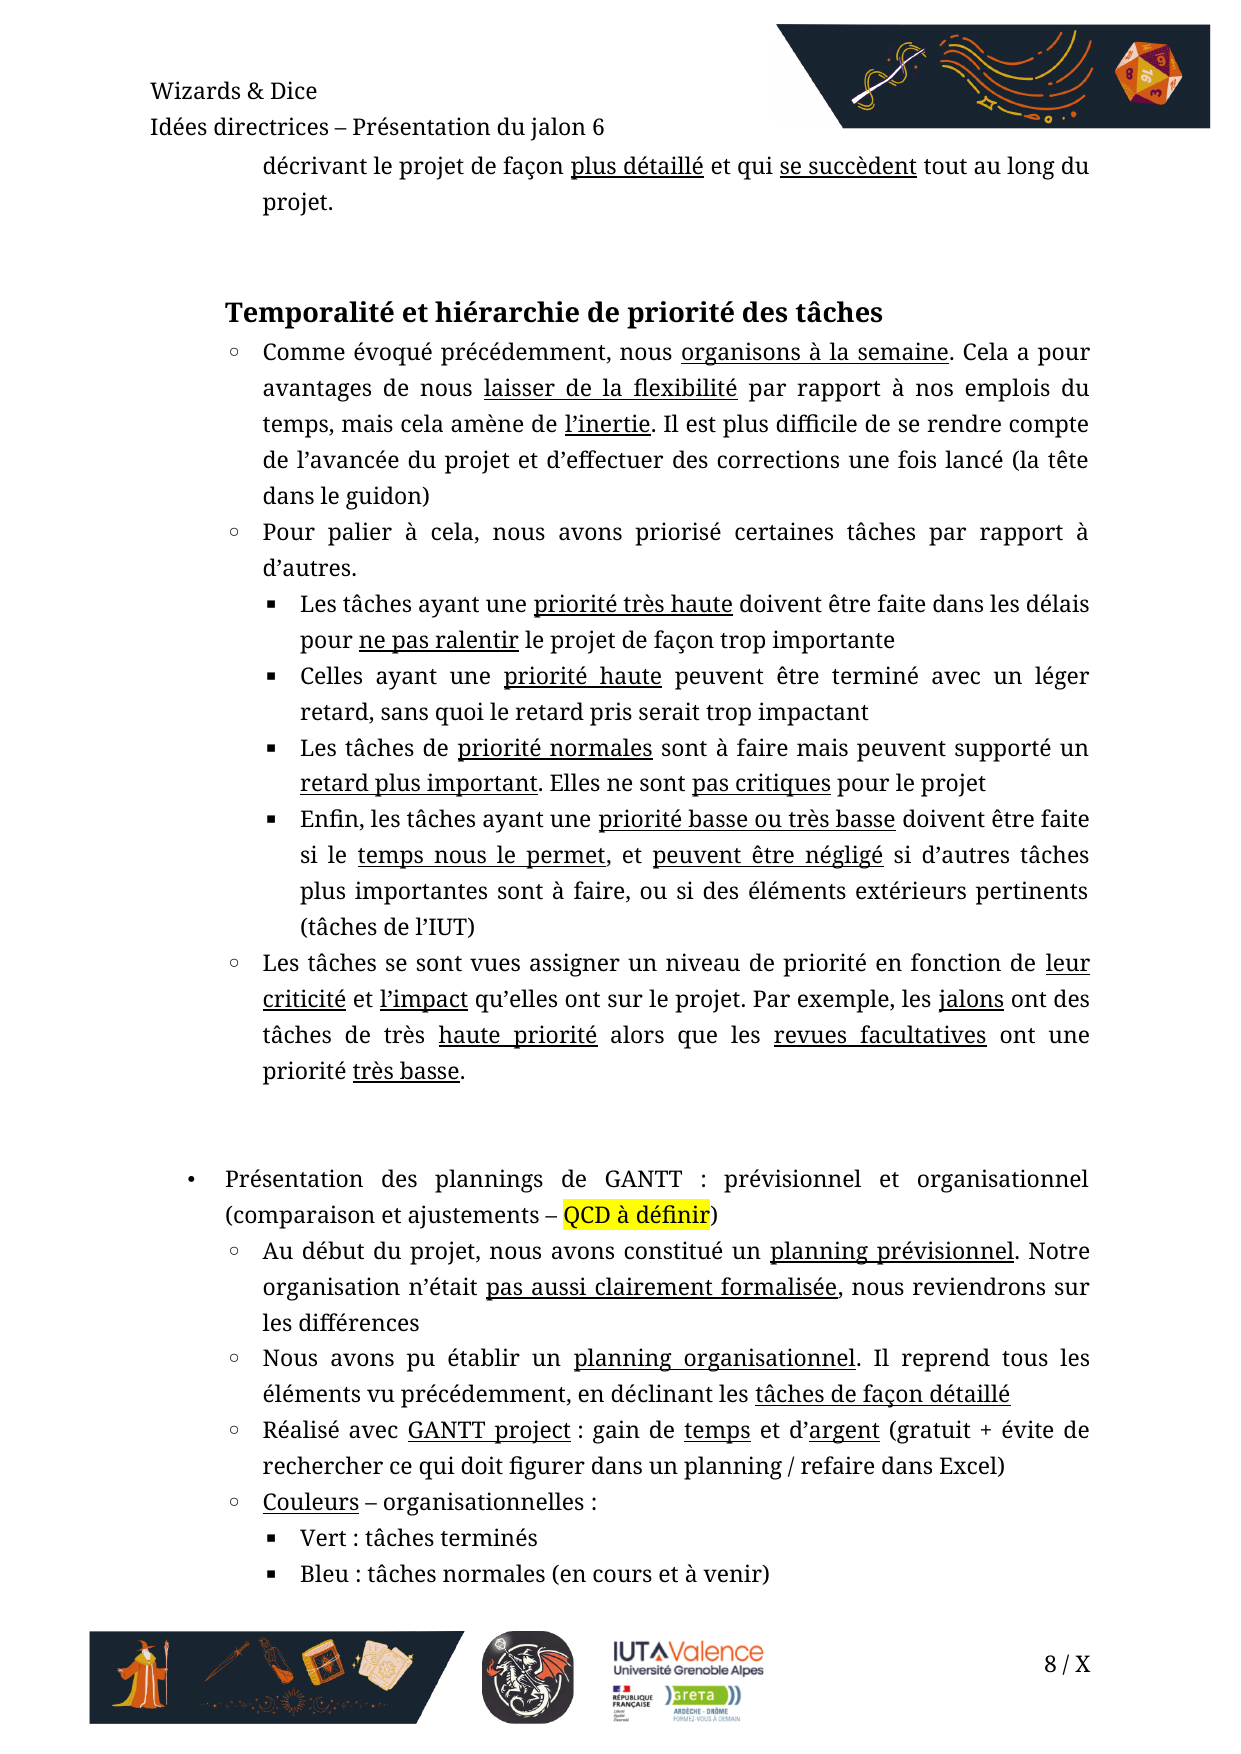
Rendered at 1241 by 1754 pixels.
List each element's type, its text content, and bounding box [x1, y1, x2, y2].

list Les tâches de priorité normales sont à faire mais peuvent supporté un retard plus important. Elles ne sont pas critiques pour le projet [262, 731, 1090, 799]
list Enfin, les tâches ayant une priorité basse ou très basse doivent être faite si le temps nous le permet, et peuvent être négligé si d’autres tâches plus importantes sont à faire, ou si des éléments extérieurs pertinents (tâches de l’IUT) [262, 803, 1090, 942]
list Comme évoqué précédemment, nous organisons à la semaine. Cela a pour avantages de nous laisser de la flexibilité par rapport à nos emplois du temps, mais cela amène de l’inertie. Il est plus difficile de se rendre compte de l’avancée du projet et d’effectuer des corrections une fois lancé (la tête dans le guidon) [225, 336, 1090, 511]
list Couleurs – organisationnelles : [225, 1486, 1090, 1517]
list Pour palier à cela, nous avons priorisé certaines tâches par rapport à d’autres. [225, 516, 1090, 583]
list Nous avons pu établir un planning organisationnel. Il reprend tous les éléments vu précédemment, en déclinant les tâches de façon détaillé [225, 1342, 1090, 1409]
list Présentation des plannings de GANTT : prévisionnel et organisationnel (comparaison et ajustements – QCD à définir) [187, 1163, 1090, 1230]
list Celles ayant une priorité haute peuvent être terminé avec un léger retard, sans quoi le retard pris serait trop impactant [262, 659, 1090, 727]
list Vert : tâches terminés [262, 1522, 1090, 1553]
picture [771, 21, 1218, 131]
picture [81, 1620, 788, 1733]
list Au début du projet, nous avons constitué un planning prévisionnel. Notre organisation n’était pas aussi clairement formalisée, nous reviendrons sur les différences [225, 1234, 1090, 1338]
list Réalisé avec GANTT project : gain de temps et d’argent (gratuit + évite de rechercher ce qui doit figurer dans un planning / refaire dans Excel) [225, 1414, 1090, 1481]
list Les tâches se sont vues assigner un niveau de priorité en fonction de leur criticité et l’impact qu’elles ont sur le projet. Par exemple, les jalons ont des tâches de très haute priorité alors que les revues facultatives ont une priorité très basse. [225, 947, 1090, 1086]
list Temporalité et hiérarchie de priorité des tâches [187, 294, 1090, 331]
list Bleu : tâches normales (en cours et à venir) [262, 1558, 1090, 1589]
list Les tâches ayant une priorité très haute doivent être faite dans les délais pour ne pas ralentir le projet de façon trop importante [262, 588, 1090, 655]
list décrivant le projet de façon plus détaillé et qui se succèdent tout au long du projet. [225, 150, 1090, 217]
